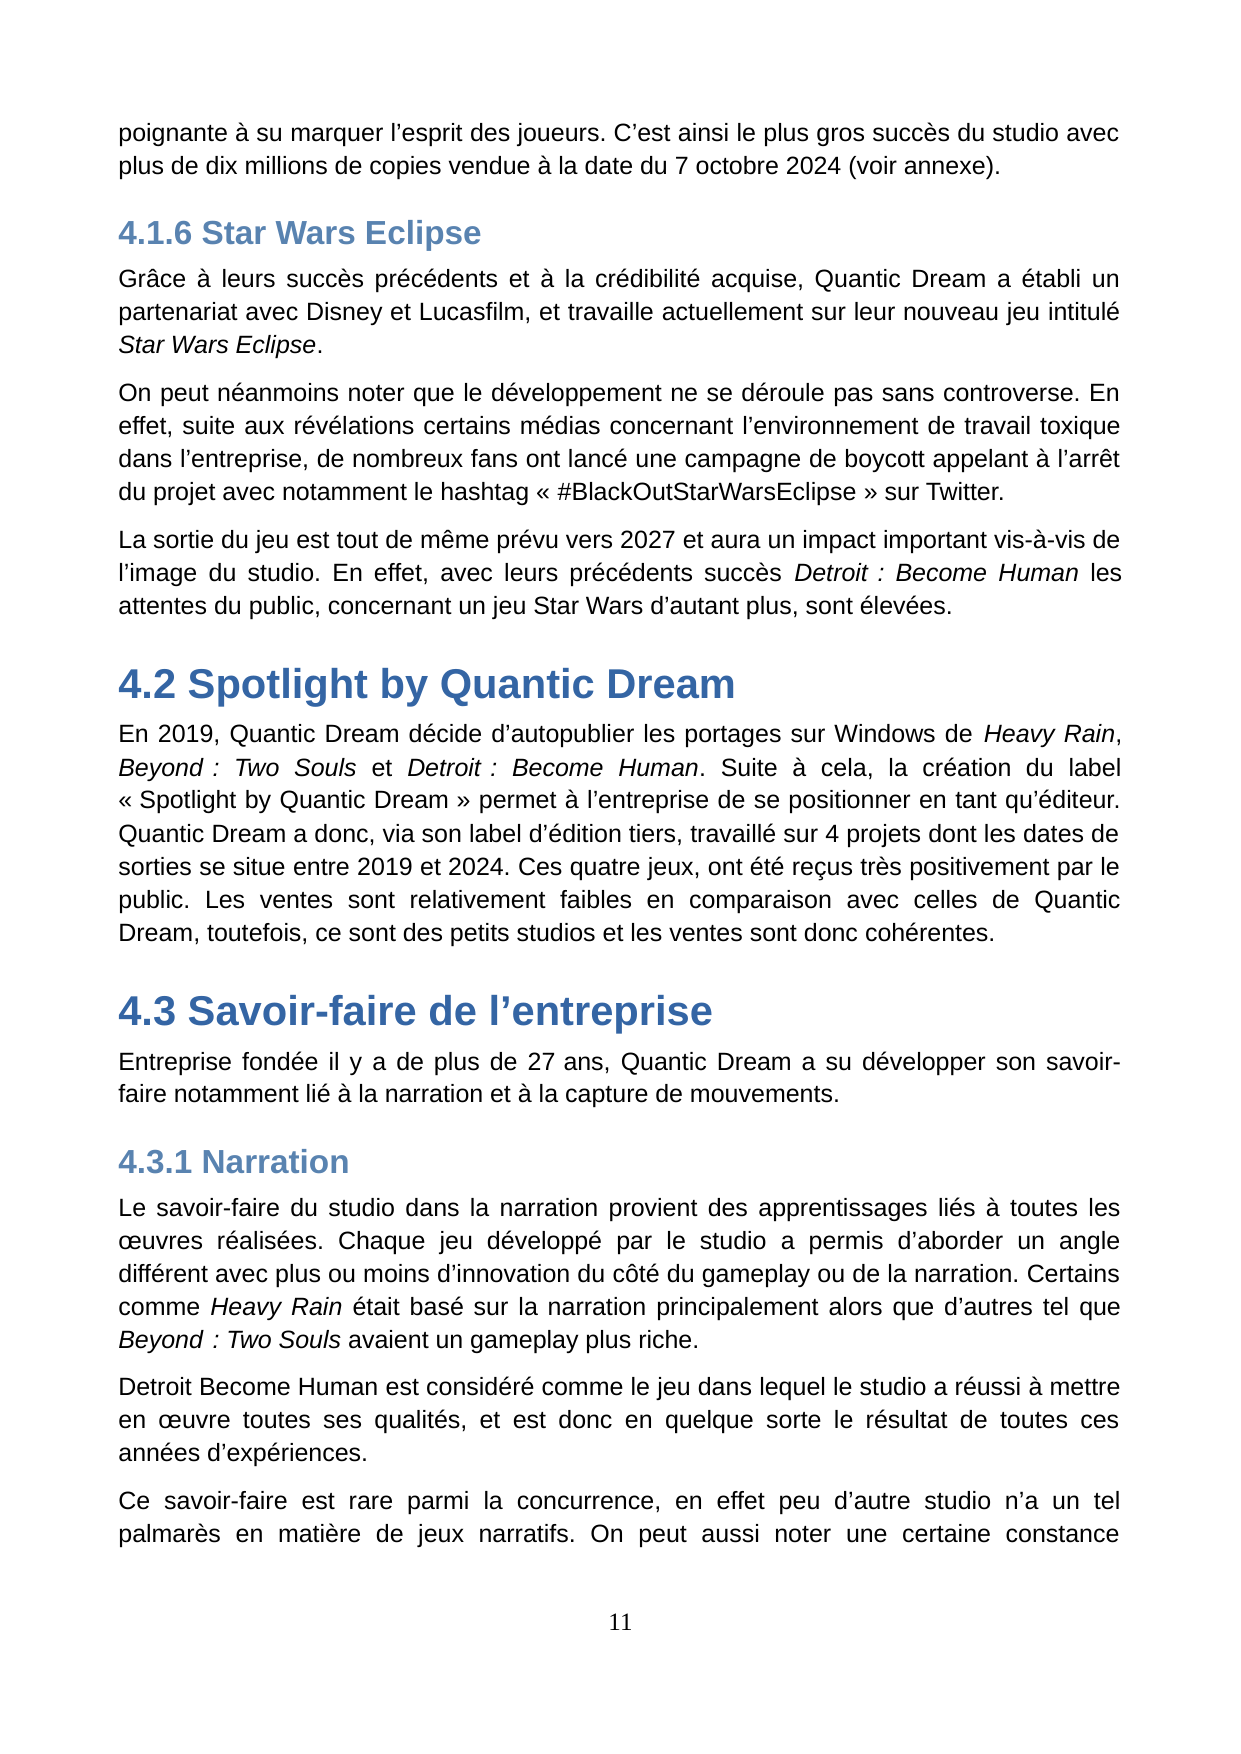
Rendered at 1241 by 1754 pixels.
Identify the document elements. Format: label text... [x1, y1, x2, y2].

text poignante à su marquer l’esprit des joueurs. C’est ainsi le plus gros succès du studio avec plus de dix millions de copies vendue à la date du 7 octobre 2024 (voir annexe). [118, 118, 1122, 180]
text On peut néanmoins noter que le développement ne se déroule pas sans controverse. En effet, suite aux révélations certains médias concernant l’environnement de travail toxique dans l’entreprise, de nombreux fans ont lancé une campagne de boycott appelant à l’arrêt du projet avec notamment le hashtag « #BlackOutStarWarsEclipse » sur Twitter. [118, 378, 1122, 506]
text En 2019, Quantic Dream décide d’autopublier les portages sur Windows de Heavy Rain, Beyond : Two Souls et Detroit : Become Human. Suite à cela, la création du label « Spotlight by Quantic Dream » permet à l’entreprise de se positionner en tant qu’éditeur. Quantic Dream a donc, via son label d’édition tiers, travaillé sur 4 projets dont les dates de sorties se situe entre 2019 et 2024. Ces quatre jeux, ont été reçus très positivement par le public. Les ventes sont relativement faibles en comparaison avec celles de Quantic Dream, toutefois, ce sont des petits studios et les ventes sont donc cohérentes. [118, 719, 1122, 946]
text Ce savoir-faire est rare parmi la concurrence, en effet peu d’autre studio n’a un tel palmarès en matière de jeux narratifs. On peut aussi noter une certaine constance [118, 1486, 1122, 1548]
subtitle 4.3.1 Narration [118, 1142, 1122, 1180]
subtitle 4.1.6 Star Wars Eclipse [118, 213, 1122, 252]
text Grâce à leurs succès précédents et à la crédibilité acquise, Quantic Dream a établi un partenariat avec Disney et Lucasfilm, et travaille actuellement sur leur nouveau jeu intitulé Star Wars Eclipse. [118, 264, 1122, 359]
subtitle 4.2 Spotlight by Quantic Dream [118, 659, 1122, 707]
text Entreprise fondée il y a de plus de 27 ans, Quantic Dream a su développer son savoir-faire notamment lié à la narration et à la capture de mouvements. [118, 1046, 1122, 1108]
text La sortie du jeu est tout de même prévu vers 2027 et aura un impact important vis-à-vis de l’image du studio. En effet, avec leurs précédents succès Detroit : Become Human les attentes du public, concernant un jeu Star Wars d’autant plus, sont élevées. [118, 524, 1122, 619]
subtitle 4.3 Savoir-faire de l’entreprise [118, 986, 1122, 1034]
text Detroit Become Human est considéré comme le jeu dans lequel le studio a réussi à mettre en œuvre toutes ses qualités, et est donc en quelque sorte le résultat de toutes ces années d’expériences. [118, 1372, 1122, 1467]
text Le savoir-faire du studio dans la narration provient des apprentissages liés à toutes les œuvres réalisées. Chaque jeu développé par le studio a permis d’aborder un angle différent avec plus ou moins d’innovation du côté du gameplay ou de la narration. Certains comme Heavy Rain était basé sur la narration principalement alors que d’autres tel que Beyond : Two Souls avaient un gameplay plus riche. [118, 1193, 1122, 1353]
